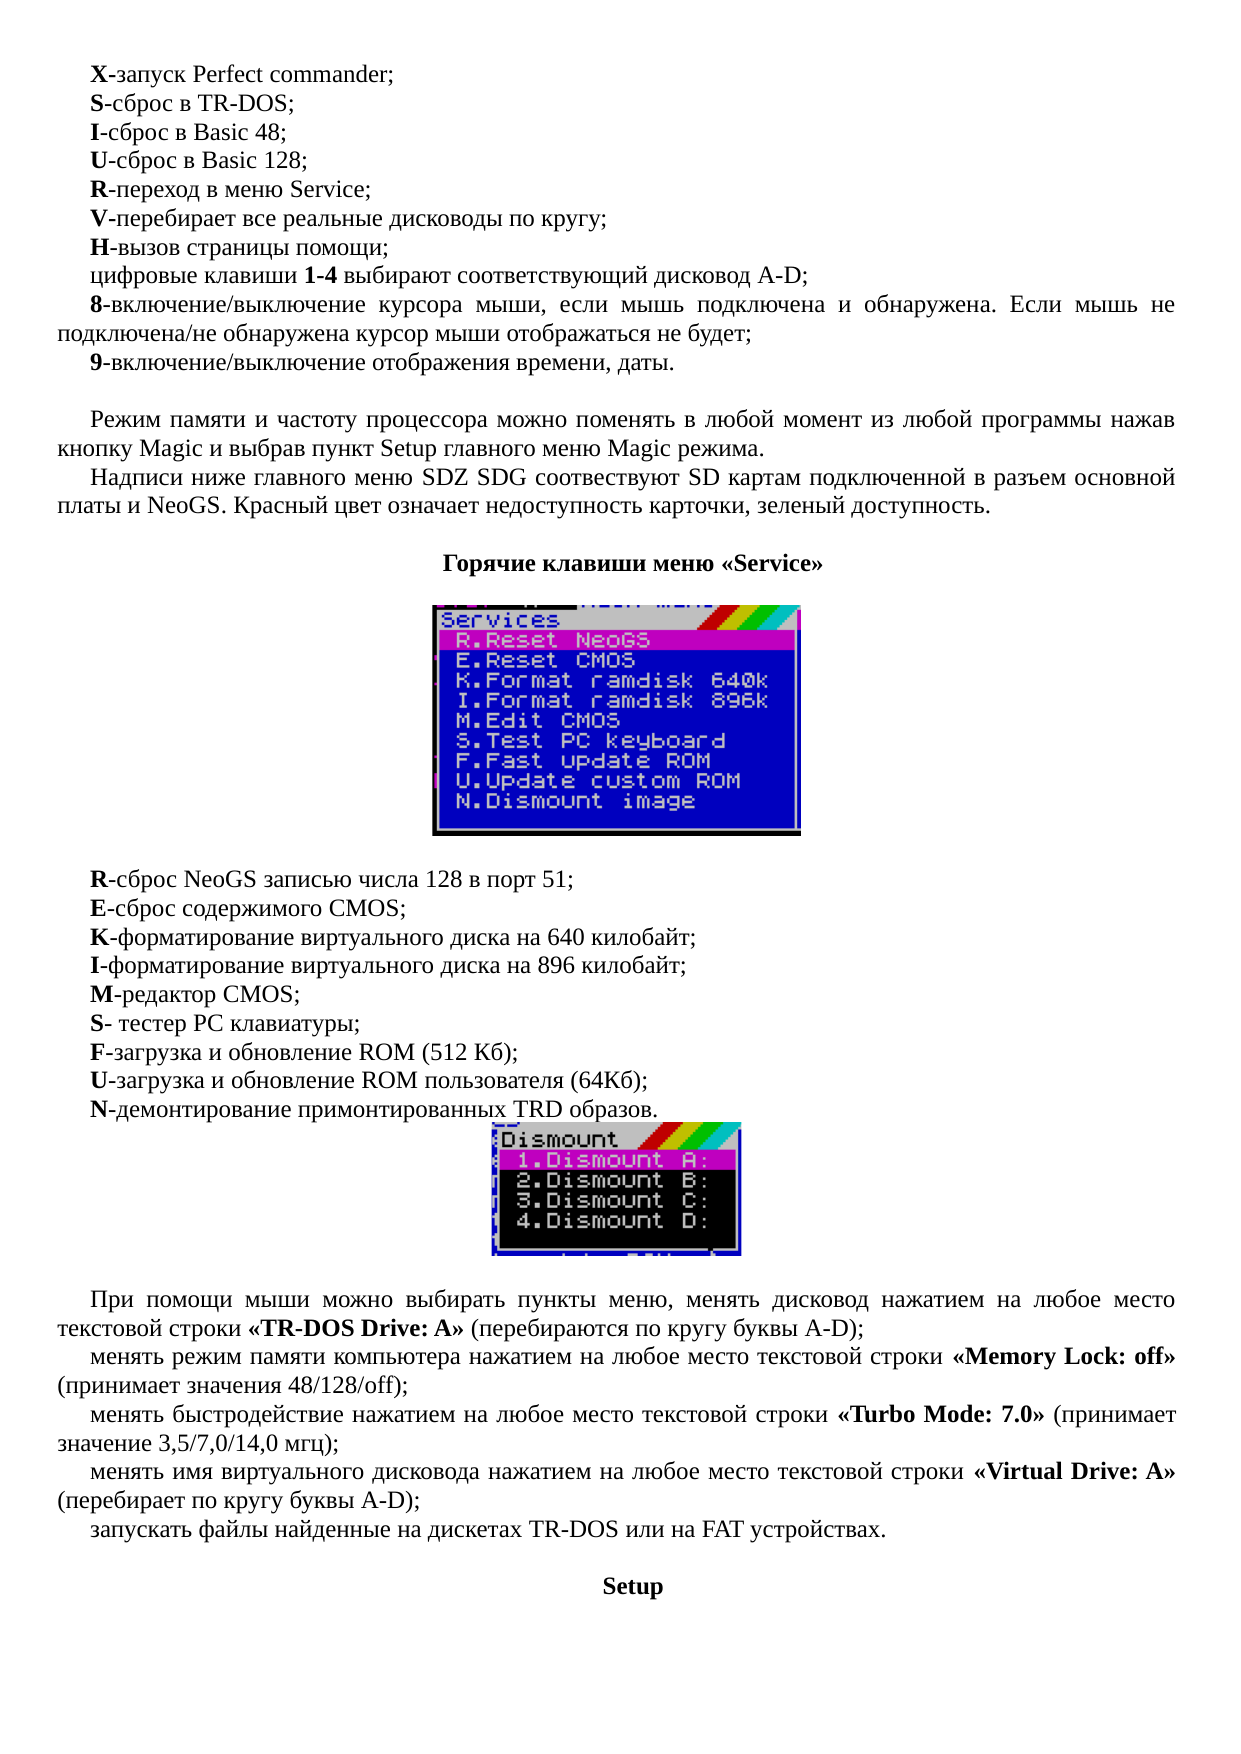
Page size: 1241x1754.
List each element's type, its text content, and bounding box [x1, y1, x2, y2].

text X-запуск Perfect commander; [57, 59, 1176, 88]
text запускать файлы найденные на дискетах TR-DOS или на FAT устройствах. [57, 1514, 1176, 1543]
picture [432, 605, 801, 836]
text F-загрузка и обновление ROM (512 Кб); [57, 1037, 1176, 1065]
text 9-включение/выключение отображения времени, даты. [57, 347, 1176, 376]
text менять имя виртуального дисковода нажатием на любое место текстовой строки «Virtual Drive: A» (перебирает по кругу буквы A-D); [57, 1456, 1176, 1514]
text U-загрузка и обновление ROM пользователя (64Кб); [57, 1065, 1176, 1094]
text I-сброс в Basic 48; [57, 117, 1176, 146]
text S-сброс в TR-DOS; [57, 88, 1176, 117]
text N-демонтирование примонтированных TRD образов. [57, 1094, 1176, 1123]
text V-перебирает все реальные дисководы по кругу; [57, 203, 1176, 232]
text I-форматирование виртуального диска на 896 килобайт; [57, 950, 1176, 979]
picture [491, 1122, 742, 1256]
text менять режим памяти компьютера нажатием на любое место текстовой строки «Memory Lock: off» (принимает значения 48/128/off); [57, 1341, 1176, 1399]
text 8-включение/выключение курсора мыши, если мышь подключена и обнаружена. Если мышь не подключена/не обнаружена курсор мыши отображаться не будет; [57, 289, 1176, 347]
text R-сброс NeoGS записью числа 128 в порт 51; [57, 864, 1176, 893]
text Режим памяти и частоту процессора можно поменять в любой момент из любой программы нажав кнопку Magic и выбрав пункт Setup главного меню Magic режима. [57, 404, 1176, 462]
text Надписи ниже главного меню SDZ SDG соотвествуют SD картам подключенной в разъем основной платы и NeoGS. Красный цвет означает недоступность карточки, зеленый доступность. [57, 462, 1176, 519]
text U-сброс в Basic 128; [57, 146, 1176, 174]
text менять быстродействие нажатием на любое место текстовой строки «Turbo Mode: 7.0» (принимает значение 3,5/7,0/14,0 мгц); [57, 1399, 1176, 1456]
text При помощи мыши можно выбирать пункты меню, менять дисковод нажатием на любое место текстовой строки «TR-DOS Drive: A» (перебираются по кругу буквы A-D); [57, 1284, 1176, 1341]
text H-вызов страницы помощи; [57, 232, 1176, 261]
text K-форматирование виртуального диска на 640 килобайт; [57, 922, 1176, 950]
text S- тестер PC клавиатуры; [57, 1008, 1176, 1037]
text цифровые клавиши 1-4 выбирают соответствующий дисковод A-D; [57, 261, 1176, 289]
text E-сброс содержимого CMOS; [57, 893, 1176, 922]
text Горячие клавиши меню «Service» [57, 548, 1176, 577]
text R-переход в меню Service; [57, 174, 1176, 203]
text Setup [57, 1571, 1176, 1600]
text M-редактор CMOS; [57, 979, 1176, 1008]
